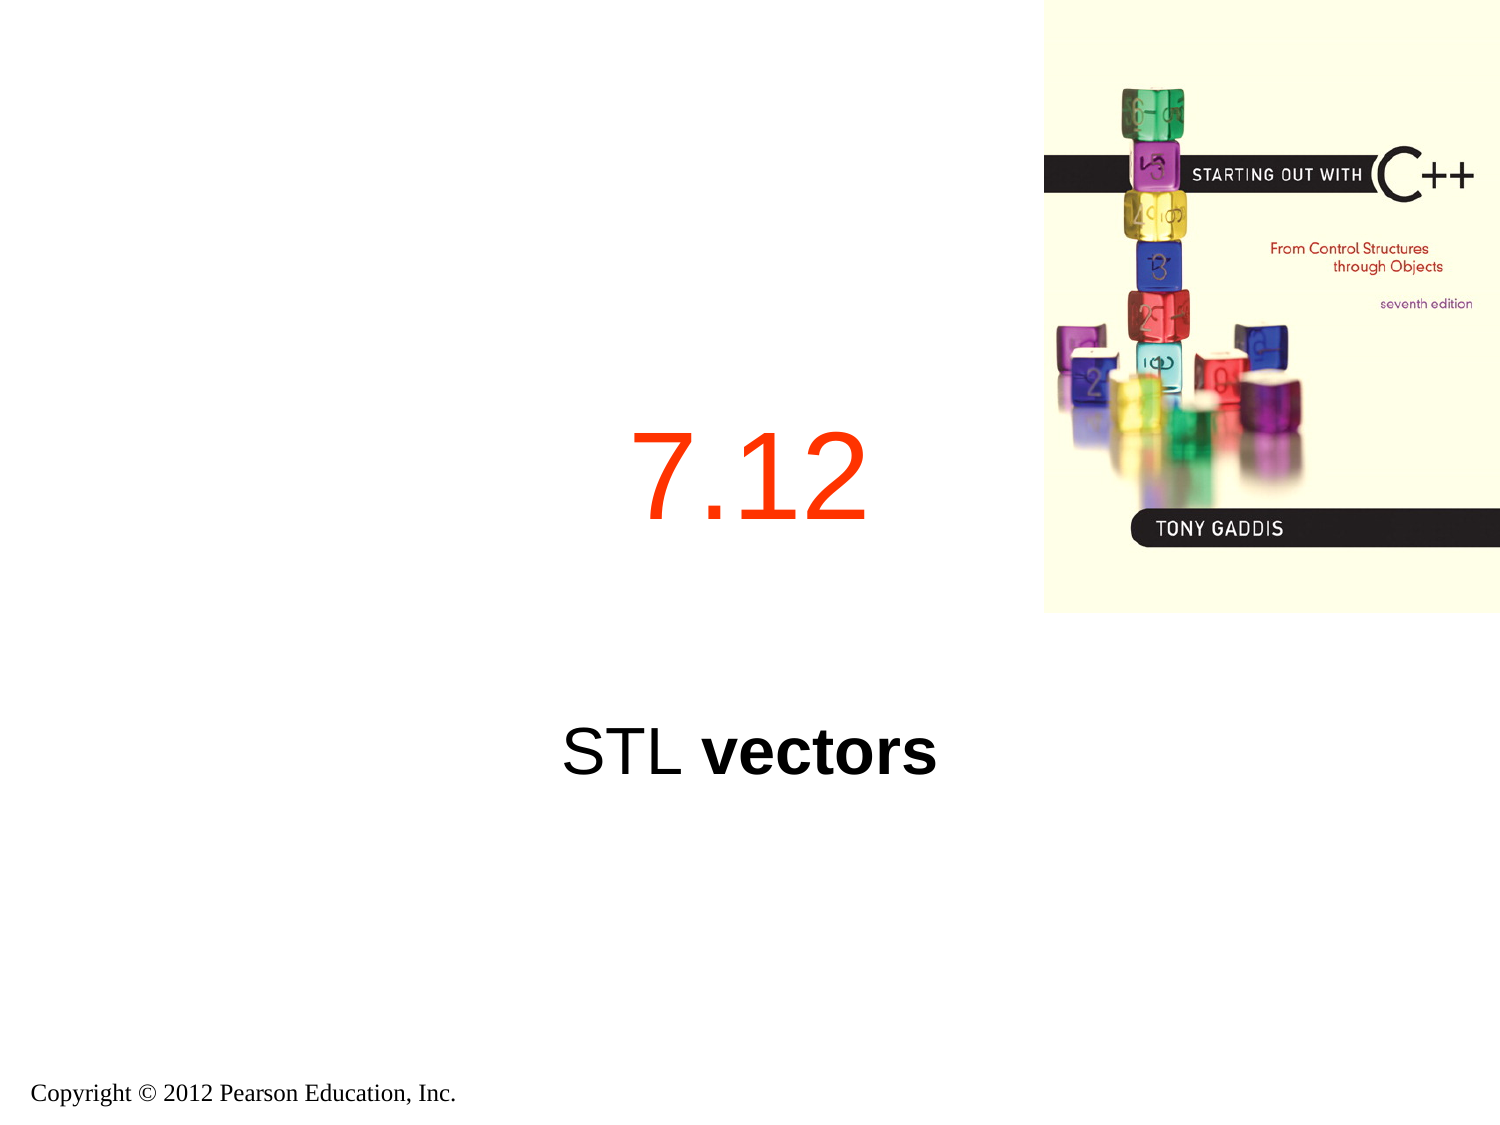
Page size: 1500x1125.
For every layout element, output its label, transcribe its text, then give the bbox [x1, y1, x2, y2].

picture [1044, 0, 1500, 613]
text_box 7.12 [300, 349, 1201, 591]
text_box STL vectors [225, 699, 1276, 988]
